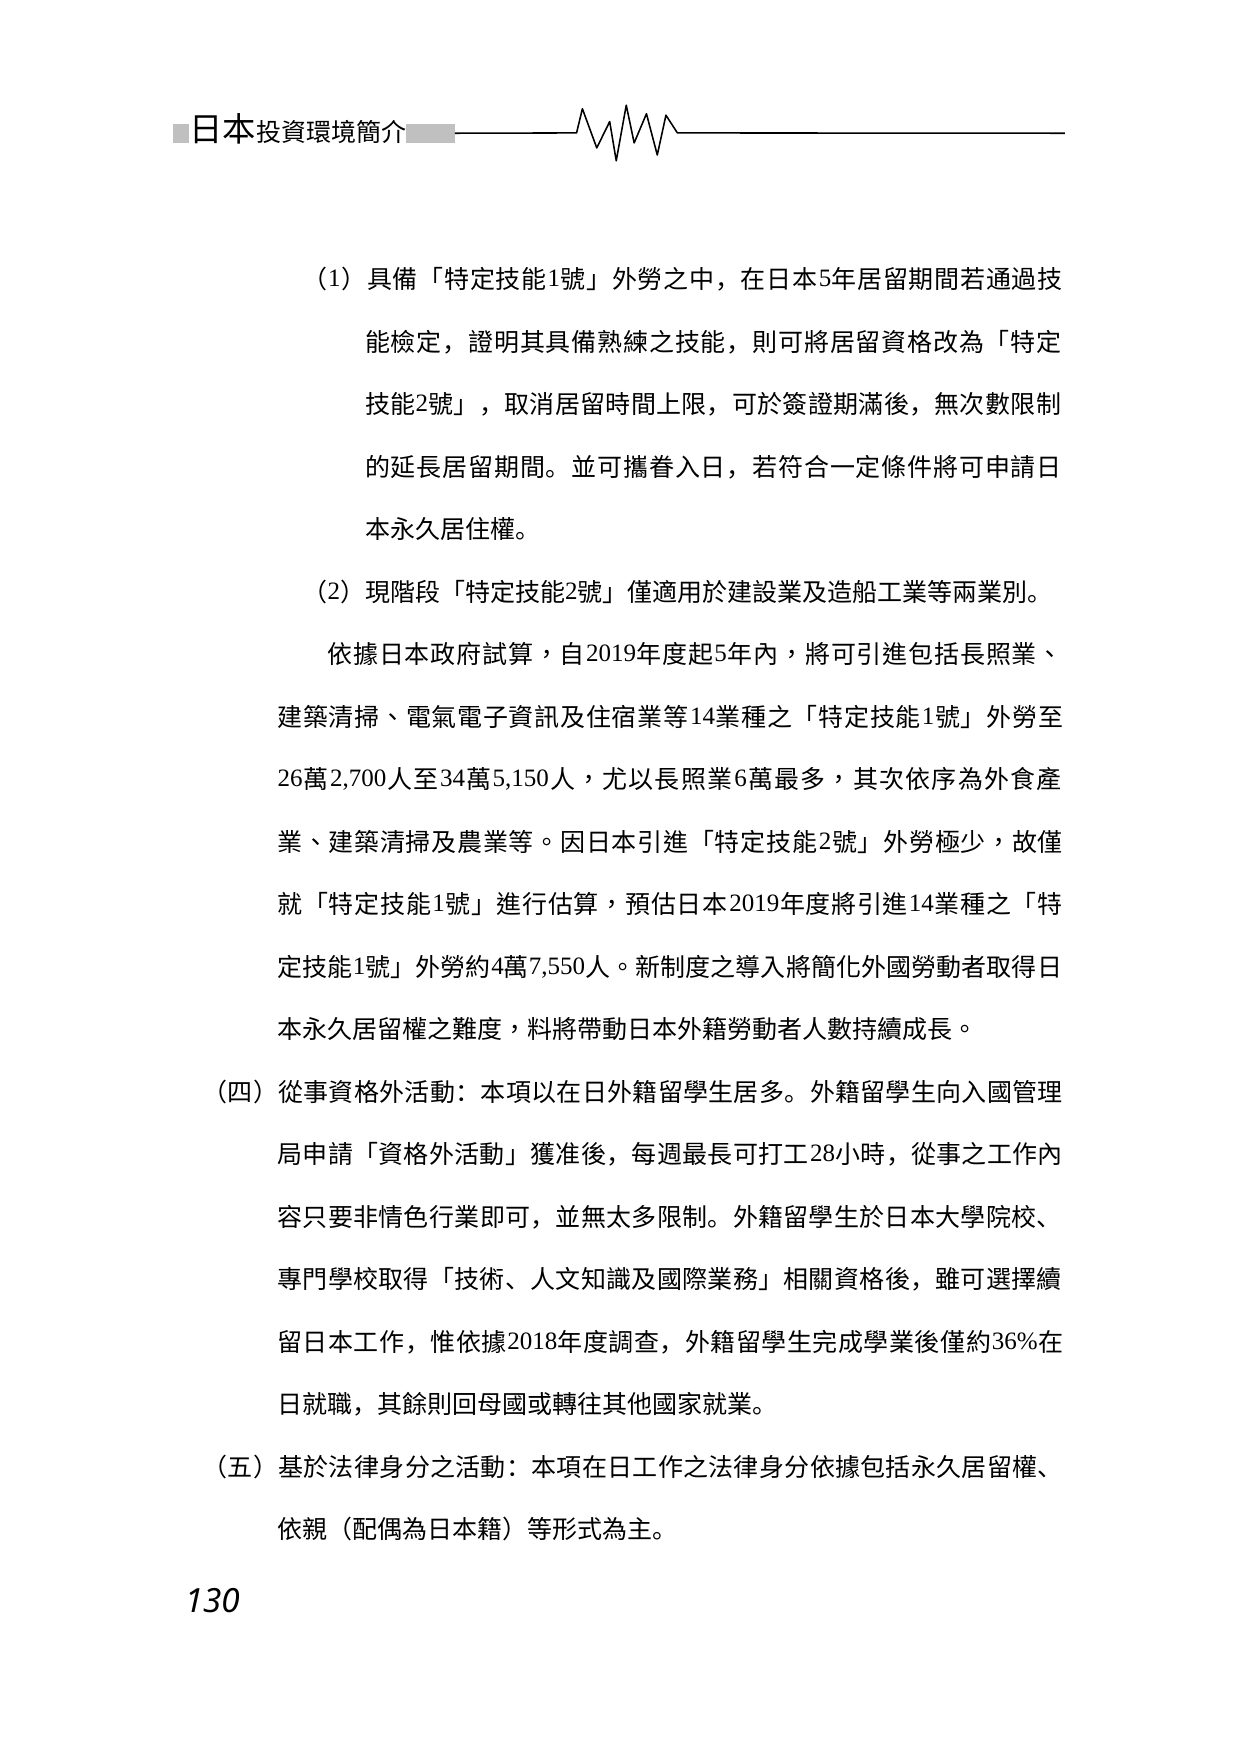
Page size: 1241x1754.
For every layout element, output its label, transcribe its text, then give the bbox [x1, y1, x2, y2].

text （1）具備「特定技能1號」外勞之中，在日本5年居留期間若通過技能檢定，證明其具備熟練之技能，則可將居留資格改為「特定技能2號」，取消居留時間上限，可於簽證期滿後，無次數限制的延長居留期間。並可攜眷入日，若符合一定條件將可申請日本永久居住權。 [302, 236, 1063, 549]
text （五）基於法律身分之活動：本項在日工作之法律身分依據包括永久居留權、依親（配偶為日本籍）等形式為主。 [202, 1424, 1063, 1549]
text （四）從事資格外活動：本項以在日外籍留學生居多。外籍留學生向入國管理局申請「資格外活動」獲准後，每週最長可打工28小時，從事之工作內容只要非情色行業即可，並無太多限制。外籍留學生於日本大學院校、專門學校取得「技術、人文知識及國際業務」相關資格後，雖可選擇續留日本工作，惟依據2018年度調查，外籍留學生完成學業後僅約36%在日就職，其餘則回母國或轉往其他國家就業。 [202, 1049, 1063, 1424]
text （2）現階段「特定技能2號」僅適用於建設業及造船工業等兩業別。 [302, 549, 1063, 611]
text 依據日本政府試算，自2019年度起5年內，將可引進包括長照業、建築清掃、電氣電子資訊及住宿業等14業種之「特定技能1號」外勞至26萬2,700人至34萬5,150人，尤以長照業6萬最多，其次依序為外食產業、建築清掃及農業等。因日本引進「特定技能2號」外勞極少，故僅就「特定技能1號」進行估算，預估日本2019年度將引進14業種之「特定技能1號」外勞約4萬7,550人。新制度之導入將簡化外國勞動者取得日本永久居留權之難度，料將帶動日本外籍勞動者人數持續成長。 [277, 611, 1063, 1049]
